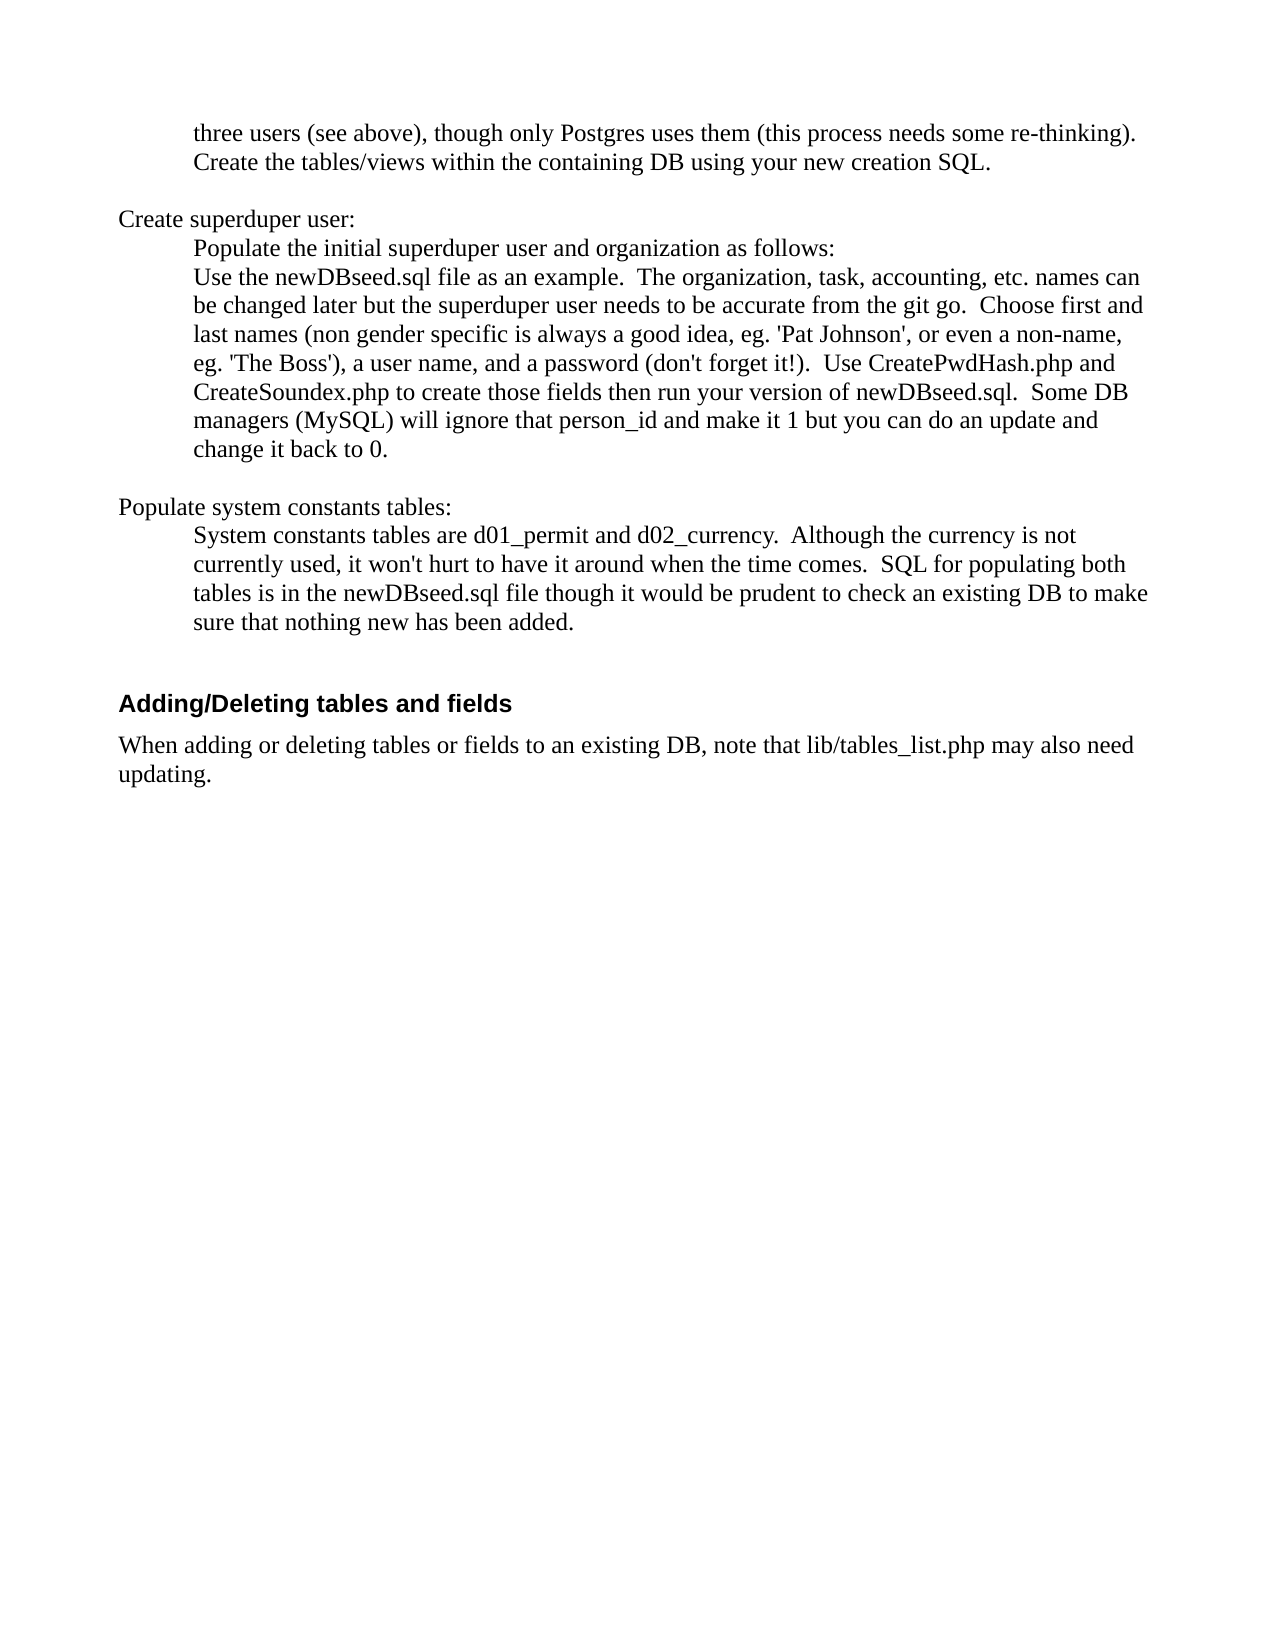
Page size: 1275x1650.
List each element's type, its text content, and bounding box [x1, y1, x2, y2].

text Populate the initial superduper user and organization as follows: [193, 233, 1157, 262]
subtitle Adding/Deleting tables and fields [118, 689, 1157, 718]
text Create the tables/views within the containing DB using your new creation SQL. [193, 147, 1157, 176]
text When adding or deleting tables or fields to an existing DB, note that lib/tables_list.php may also need updating. [118, 731, 1157, 788]
text Create superduper user: [118, 204, 1157, 233]
text three users (see above), though only Postgres uses them (this process needs some re-thinking). [193, 118, 1157, 147]
text Populate system constants tables: [118, 492, 1157, 521]
text System constants tables are d01_permit and d02_currency. Although the currency is not currently used, it won't hurt to have it around when the time comes. SQL for populating both tables is in the newDBseed.sql file though it would be prudent to check an existing DB to make sure that nothing new has been added. [193, 521, 1157, 636]
text Use the newDBseed.sql file as an example. The organization, task, accounting, etc. names can be changed later but the superduper user needs to be accurate from the git go. Choose first and last names (non gender specific is always a good idea, eg. 'Pat Johnson', or even a non-name, eg. 'The Boss'), a user name, and a password (don't forget it!). Use CreatePwdHash.php and CreateSoundex.php to create those fields then run your version of newDBseed.sql. Some DB managers (MySQL) will ignore that person_id and make it 1 but you can do an update and change it back to 0. [193, 262, 1157, 463]
